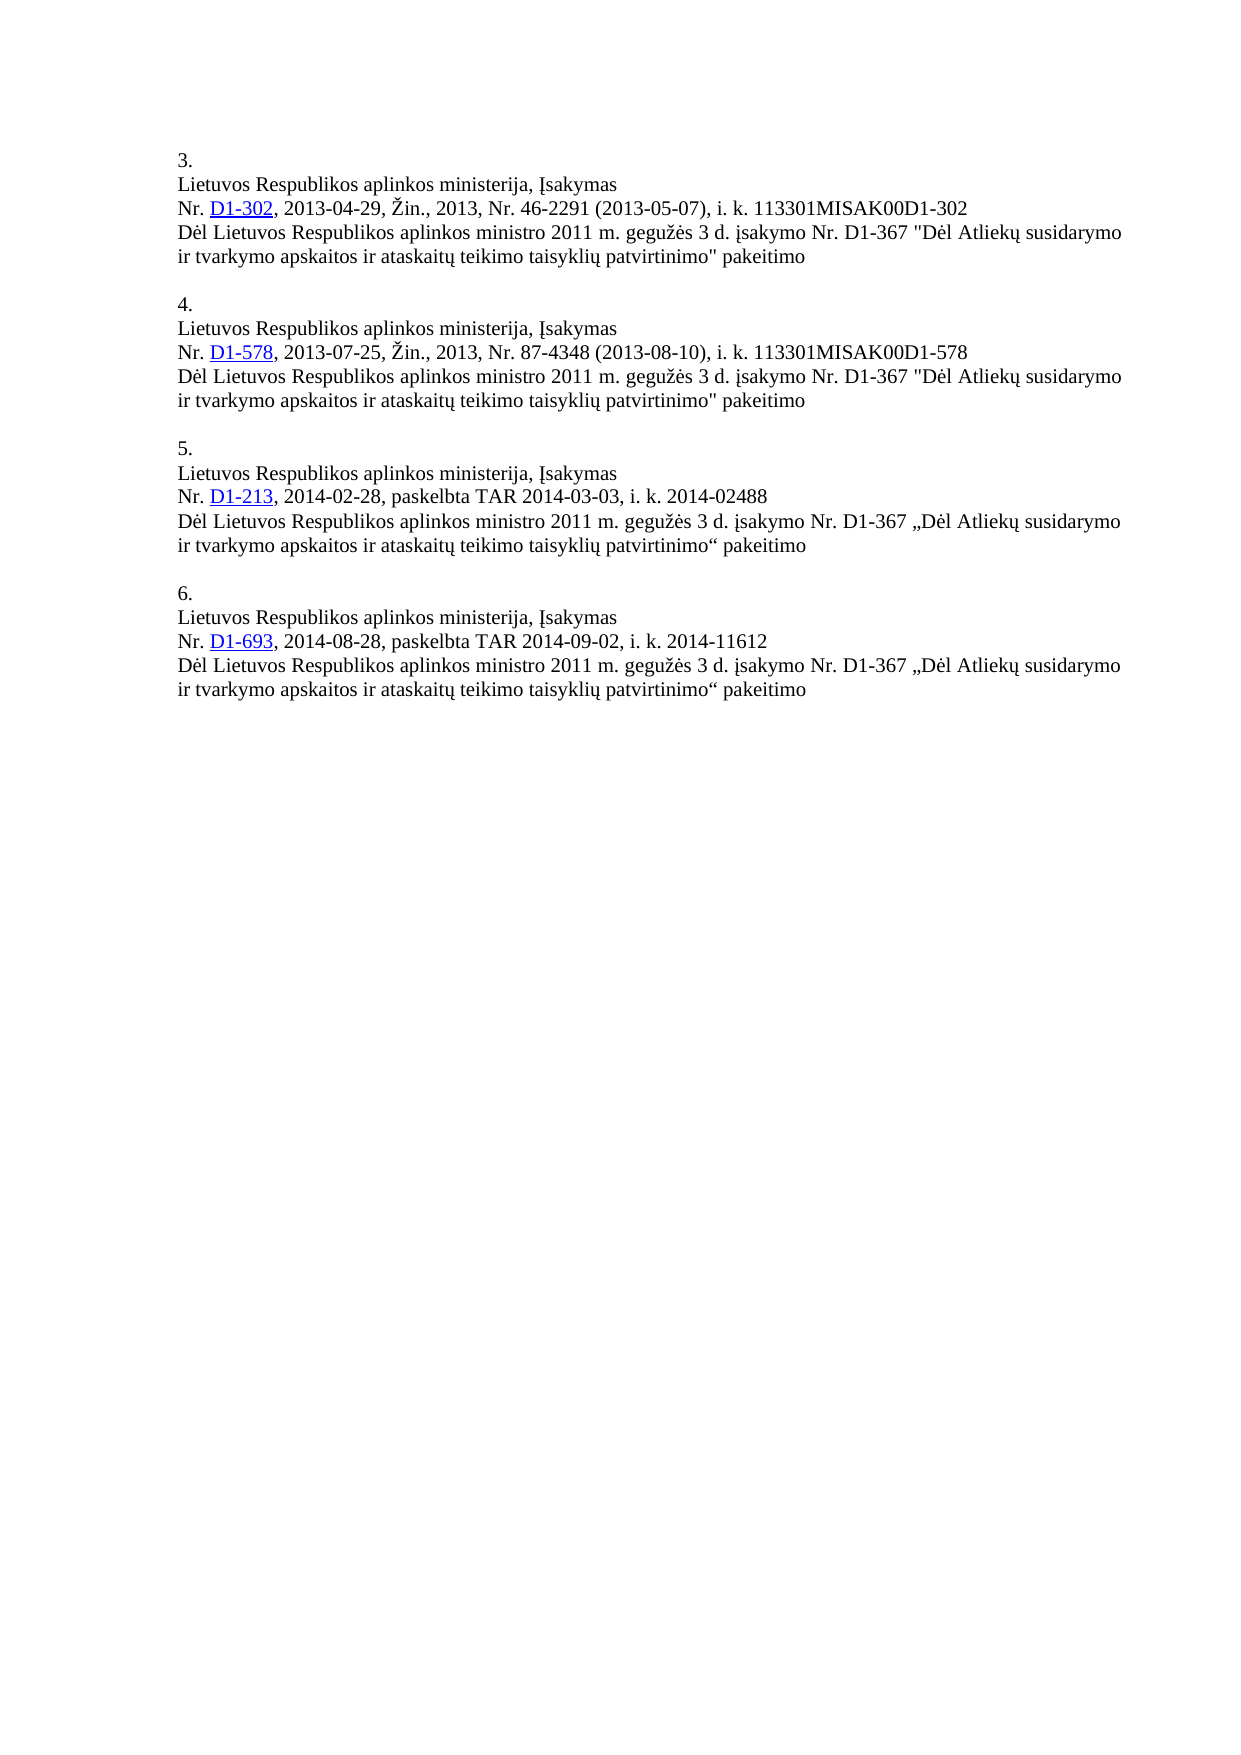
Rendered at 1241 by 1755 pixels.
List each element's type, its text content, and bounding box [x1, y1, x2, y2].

text Lietuvos Respublikos aplinkos ministerija, Įsakymas [177, 605, 1122, 629]
text Lietuvos Respublikos aplinkos ministerija, Įsakymas [177, 316, 1122, 340]
text Nr. D1-578, 2013-07-25, Žin., 2013, Nr. 87-4348 (2013-08-10), i. k. 113301MISAK00D1-578 [177, 340, 1122, 364]
text Dėl Lietuvos Respublikos aplinkos ministro 2011 m. gegužės 3 d. įsakymo Nr. D1-367 "Dėl Atliekų susidarymo ir tvarkymo apskaitos ir ataskaitų teikimo taisyklių patvirtinimo" pakeitimo [177, 220, 1122, 268]
text Dėl Lietuvos Respublikos aplinkos ministro 2011 m. gegužės 3 d. įsakymo Nr. D1-367 „Dėl Atliekų susidarymo ir tvarkymo apskaitos ir ataskaitų teikimo taisyklių patvirtinimo“ pakeitimo [177, 508, 1122, 557]
text 6. [177, 581, 1122, 605]
text 3. [177, 148, 1122, 172]
text Lietuvos Respublikos aplinkos ministerija, Įsakymas [177, 172, 1122, 196]
text 5. [177, 436, 1122, 460]
text Nr. D1-213, 2014-02-28, paskelbta TAR 2014-03-03, i. k. 2014-02488 [177, 484, 1122, 508]
text Nr. D1-302, 2013-04-29, Žin., 2013, Nr. 46-2291 (2013-05-07), i. k. 113301MISAK00D1-302 [177, 196, 1122, 220]
text Nr. D1-693, 2014-08-28, paskelbta TAR 2014-09-02, i. k. 2014-11612 [177, 629, 1122, 653]
text Dėl Lietuvos Respublikos aplinkos ministro 2011 m. gegužės 3 d. įsakymo Nr. D1-367 „Dėl Atliekų susidarymo ir tvarkymo apskaitos ir ataskaitų teikimo taisyklių patvirtinimo“ pakeitimo [177, 653, 1122, 701]
text Lietuvos Respublikos aplinkos ministerija, Įsakymas [177, 460, 1122, 484]
text 4. [177, 292, 1122, 316]
text Dėl Lietuvos Respublikos aplinkos ministro 2011 m. gegužės 3 d. įsakymo Nr. D1-367 "Dėl Atliekų susidarymo ir tvarkymo apskaitos ir ataskaitų teikimo taisyklių patvirtinimo" pakeitimo [177, 364, 1122, 412]
